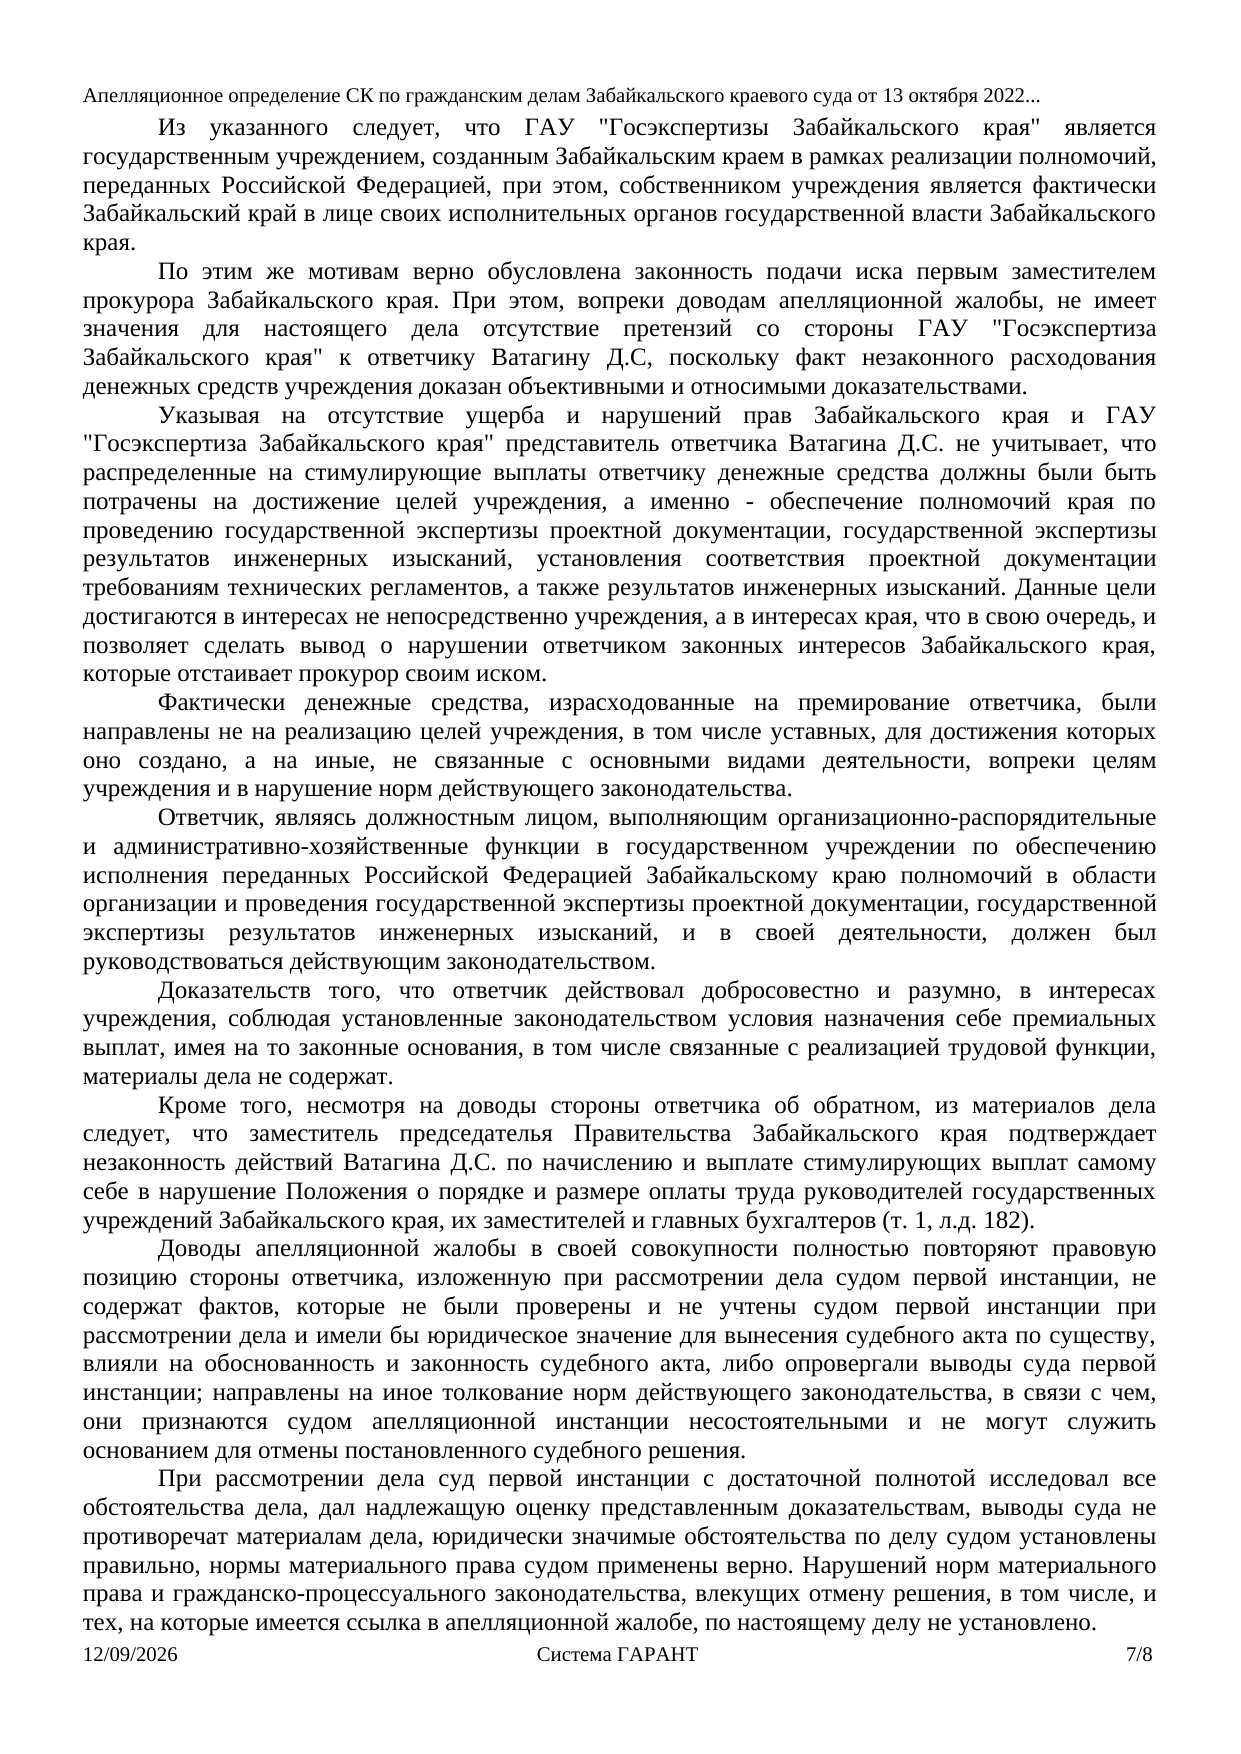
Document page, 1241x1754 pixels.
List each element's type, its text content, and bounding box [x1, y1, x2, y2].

text Указывая на отсутствие ущерба и нарушений прав Забайкальского края и ГАУ "Госэкспертиза Забайкальского края" представитель ответчика Ватагина Д.С. не учитывает, что распределенные на стимулирующие выплаты ответчику денежные средства должны были быть потрачены на достижение целей учреждения, а именно - обеспечение полномочий края по проведению государственной экспертизы проектной документации, государственной экспертизы результатов инженерных изысканий, установления соответствия проектной документации требованиям технических регламентов, а также результатов инженерных изысканий. Данные цели достигаются в интересах не непосредственно учреждения, а в интересах края, что в свою очередь, и позволяет сделать вывод о нарушении ответчиком законных интересов Забайкальского края, которые отстаивает прокурор своим иском. [83, 400, 1157, 687]
text При рассмотрении дела суд первой инстанции с достаточной полнотой исследовал все обстоятельства дела, дал надлежащую оценку представленным доказательствам, выводы суда не противоречат материалам дела, юридически значимые обстоятельства по делу судом установлены правильно, нормы материального права судом применены верно. Нарушений норм материального права и гражданско-процессуального законодательства, влекущих отмену решения, в том числе, и тех, на которые имеется ссылка в апелляционной жалобе, по настоящему делу не установлено. [83, 1463, 1157, 1636]
text Из указанного следует, что ГАУ "Госэкспертизы Забайкальского края" является государственным учреждением, созданным Забайкальским краем в рамках реализации полномочий, переданных Российской Федерацией, при этом, собственником учреждения является фактически Забайкальский край в лице своих исполнительных органов государственной власти Забайкальского края. [83, 112, 1157, 256]
text Доказательств того, что ответчик действовал добросовестно и разумно, в интересах учреждения, соблюдая установленные законодательством условия назначения себе премиальных выплат, имея на то законные основания, в том числе связанные с реализацией трудовой функции, материалы дела не содержат. [83, 975, 1157, 1090]
text Фактически денежные средства, израсходованные на премирование ответчика, были направлены не на реализацию целей учреждения, в том числе уставных, для достижения которых оно создано, а на иные, не связанные с основными видами деятельности, вопреки целям учреждения и в нарушение норм действующего законодательства. [83, 687, 1157, 802]
text По этим же мотивам верно обусловлена законность подачи иска первым заместителем прокурора Забайкальского края. При этом, вопреки доводам апелляционной жалобы, не имеет значения для настоящего дела отсутствие претензий со стороны ГАУ "Госэкспертиза Забайкальского края" к ответчику Ватагину Д.С, поскольку факт незаконного расходования денежных средств учреждения доказан объективными и относимыми доказательствами. [83, 256, 1157, 400]
text Доводы апелляционной жалобы в своей совокупности полностью повторяют правовую позицию стороны ответчика, изложенную при рассмотрении дела судом первой инстанции, не содержат фактов, которые не были проверены и не учтены судом первой инстанции при рассмотрении дела и имели бы юридическое значение для вынесения судебного акта по существу, влияли на обоснованность и законность судебного акта, либо опровергали выводы суда первой инстанции; направлены на иное толкование норм действующего законодательства, в связи с чем, они признаются судом апелляционной инстанции несостоятельными и не могут служить основанием для отмены постановленного судебного решения. [83, 1233, 1157, 1463]
text Кроме того, несмотря на доводы стороны ответчика об обратном, из материалов дела следует, что заместитель председателья Правительства Забайкальского края подтверждает незаконность действий Ватагина Д.С. по начислению и выплате стимулирующих выплат самому себе в нарушение Положения о порядке и размере оплаты труда руководителей государственных учреждений Забайкальского края, их заместителей и главных бухгалтеров (т. 1, л.д. 182). [83, 1090, 1157, 1233]
text Ответчик, являясь должностным лицом, выполняющим организационно-распорядительные и административно-хозяйственные функции в государственном учреждении по обеспечению исполнения переданных Российской Федерацией Забайкальскому краю полномочий в области организации и проведения государственной экспертизы проектной документации, государственной экспертизы результатов инженерных изысканий, и в своей деятельности, должен был руководствоваться действующим законодательством. [83, 802, 1157, 975]
